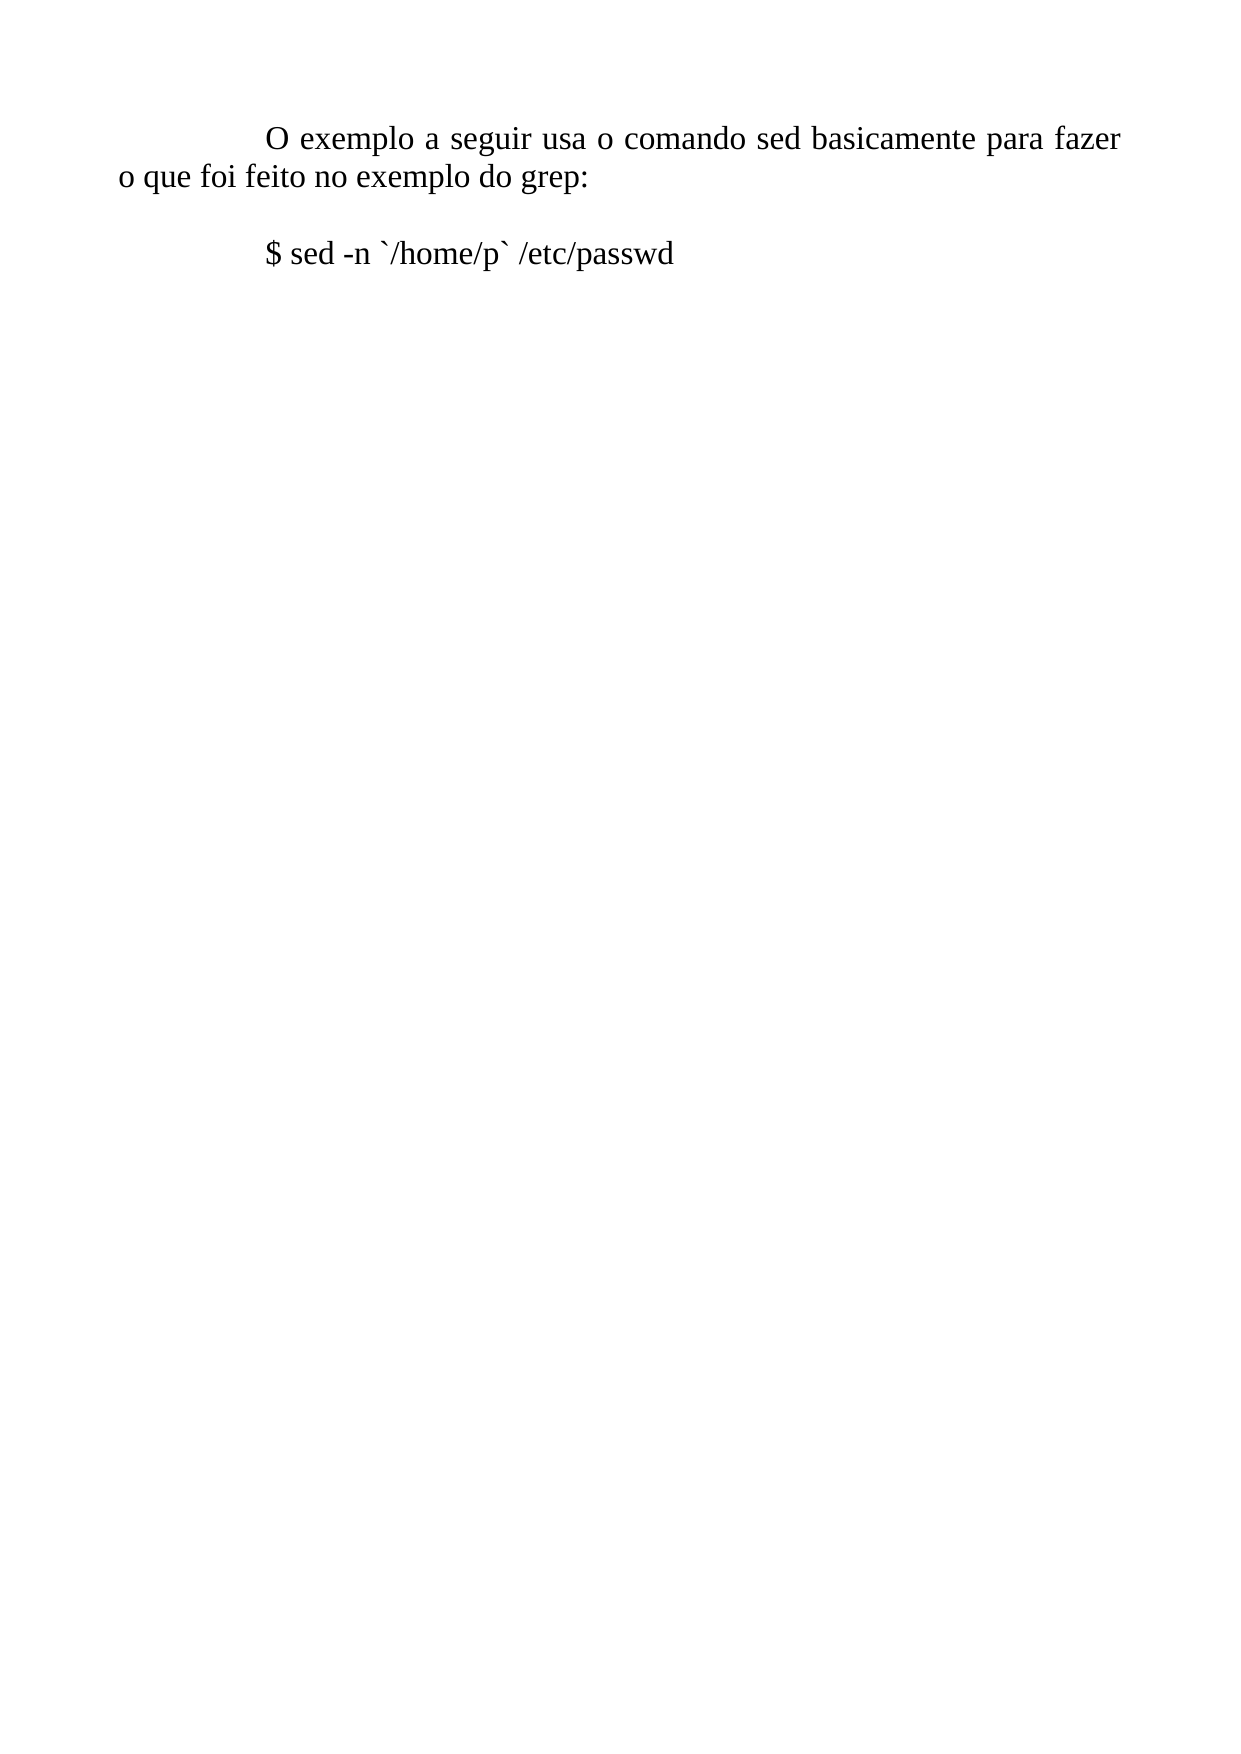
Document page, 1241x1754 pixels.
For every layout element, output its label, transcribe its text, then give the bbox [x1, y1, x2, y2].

text O exemplo a seguir usa o comando sed basicamente para fazer o que foi feito no exemplo do grep: [118, 118, 1122, 195]
text $ sed -n `/home/p` /etc/passwd [118, 233, 1122, 271]
